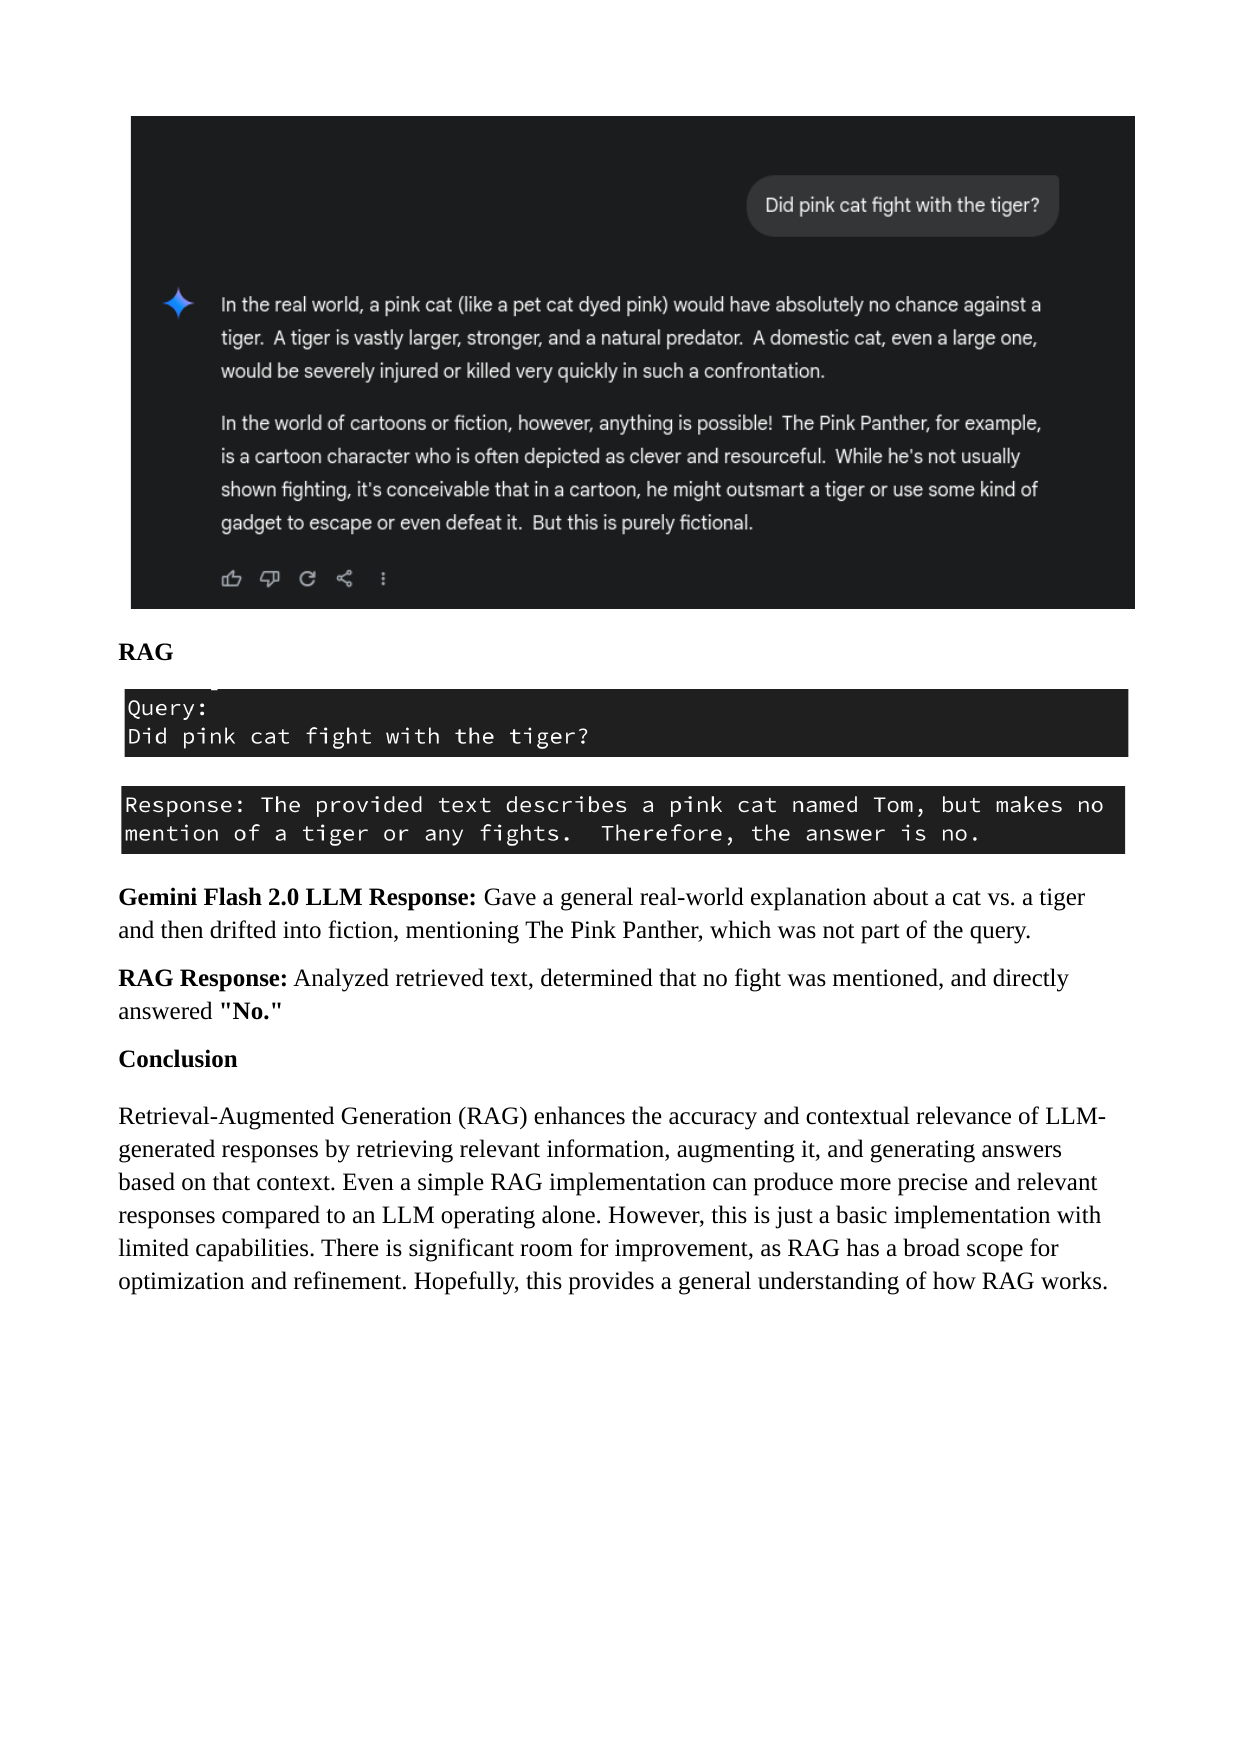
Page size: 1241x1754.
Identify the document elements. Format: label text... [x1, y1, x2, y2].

picture [121, 786, 1126, 854]
text Conclusion [118, 1044, 1122, 1072]
text RAG Response: Analyzed retrieved text, determined that no fight was mentioned, and directly answered "No." [118, 963, 1122, 1025]
text Gemini Flash 2.0 LLM Response: Gave a general real-world explanation about a cat vs. a tiger and then drifted into fiction, mentioning The Pink Panther, which was not part of the query. [118, 882, 1122, 944]
text RAG [118, 637, 1122, 666]
text Retrieval-Augmented Generation (RAG) enhances the accuracy and contextual relevance of LLM-generated responses by retrieving relevant information, augmenting it, and generating answers based on that context. Even a simple RAG implementation can produce more precise and relevant responses compared to an LLM operating alone. However, this is just a basic implementation with limited capabilities. There is significant room for improvement, as RAG has a broad scope for optimization and refinement. Hopefully, this provides a general understanding of how RAG works. [118, 1101, 1122, 1295]
picture [124, 689, 1129, 757]
picture [130, 116, 1135, 609]
